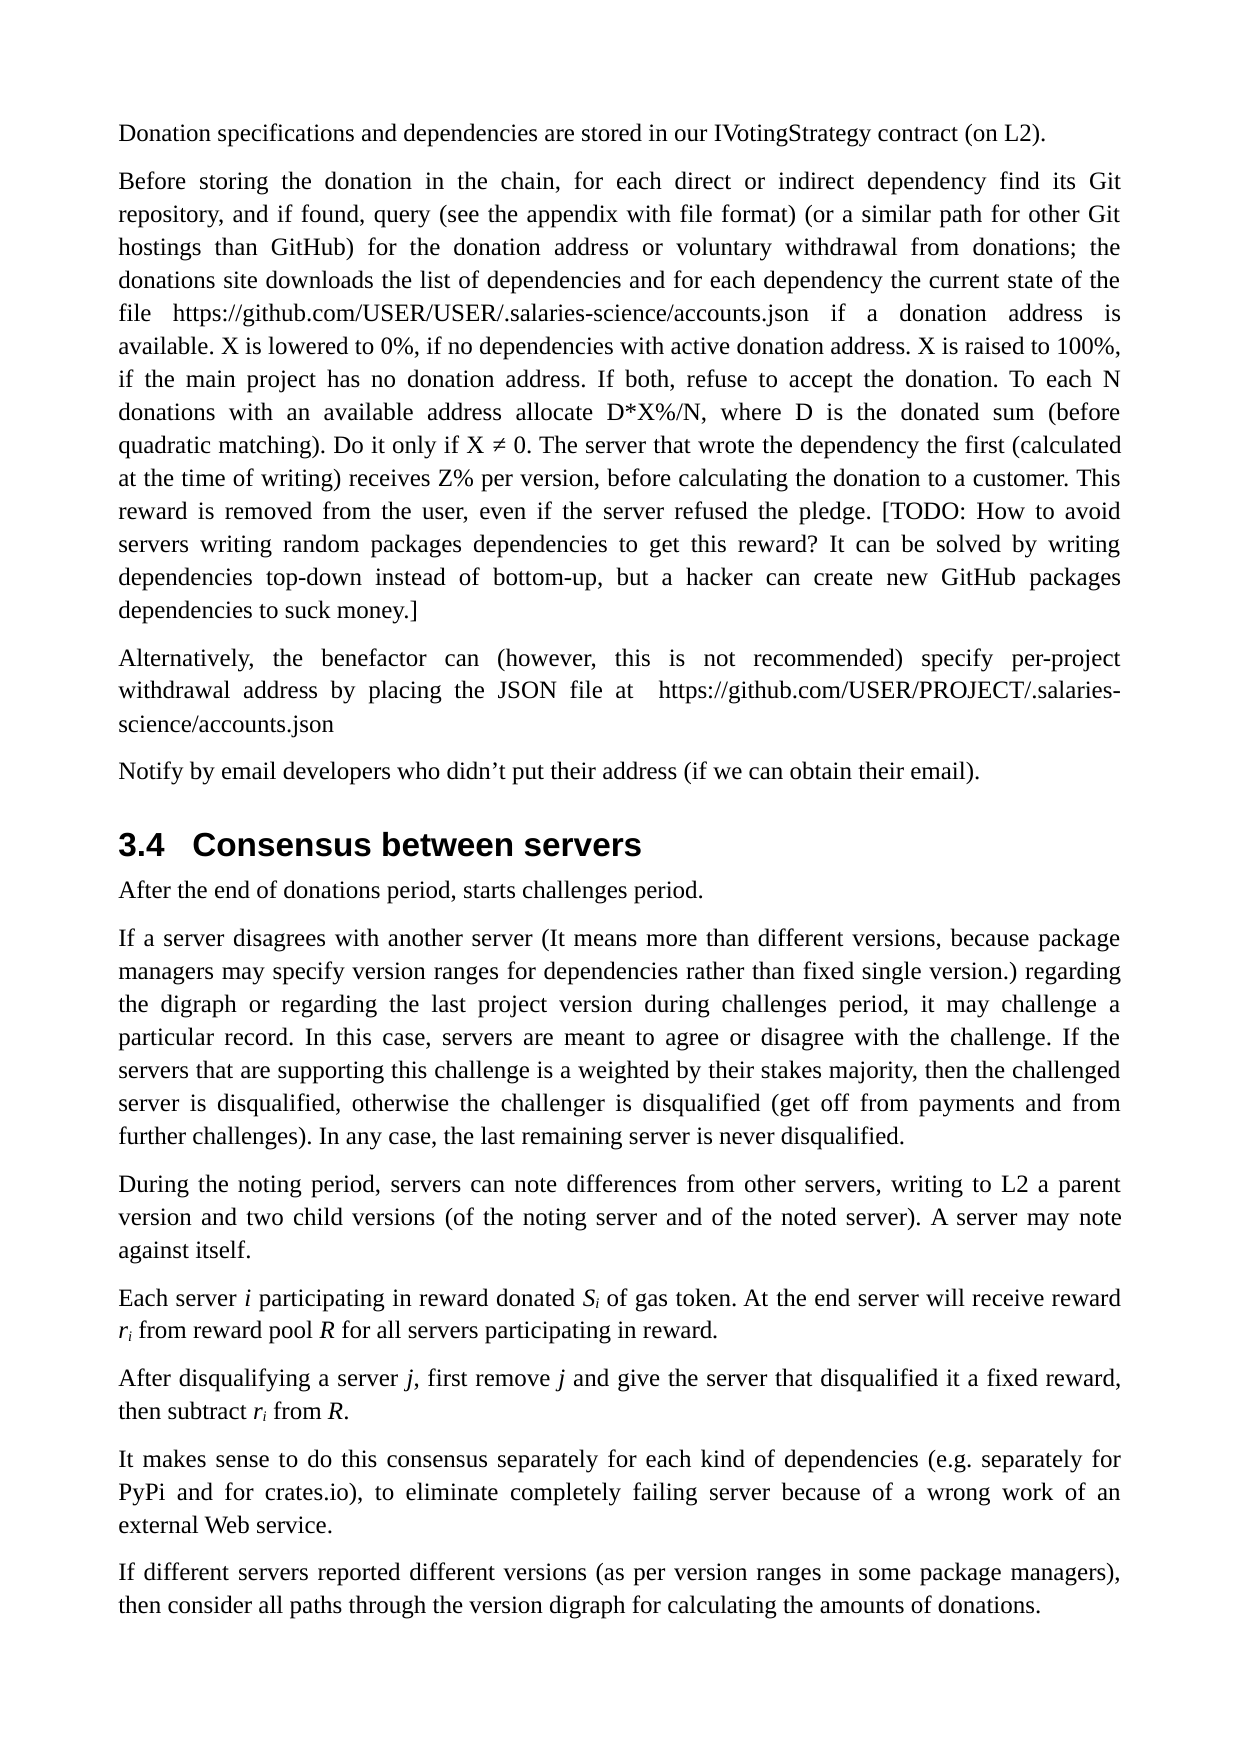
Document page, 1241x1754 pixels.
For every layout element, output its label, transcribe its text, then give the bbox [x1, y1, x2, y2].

text During the noting period, servers can note differences from other servers, writing to L2 a parent version and two child versions (of the noting server and of the noted server). A server may note against itself. [118, 1169, 1122, 1264]
subtitle Consensus between servers [118, 825, 1122, 863]
text If different servers reported different versions (as per version ranges in some package managers), then consider all paths through the version digraph for calculating the amounts of donations. [118, 1557, 1122, 1619]
text Before storing the donation in the chain, for each direct or indirect dependency find its Git repository, and if found, query (see the appendix with file format) (or a similar path for other Git hostings than GitHub) for the donation address or voluntary withdrawal from donations; the donations site downloads the list of dependencies and for each dependency the current state of the file https://github.com/USER/USER/.salaries-science/accounts.json if a donation address is available. X is lowered to 0%, if no dependencies with active donation address. X is raised to 100%, if the main project has no donation address. If both, refuse to accept the donation. To each N donations with an available address allocate D*X%/N, where D is the donated sum (before quadratic matching). Do it only if X ≠ 0. The server that wrote the dependency the first (calculated at the time of writing) receives Z% per version, before calculating the donation to a customer. This reward is removed from the user, even if the server refused the pledge. [TODO: How to avoid servers writing random packages dependencies to get this reward? It can be solved by writing dependencies top-down instead of bottom-up, but a hacker can create new GitHub packages dependencies to suck money.] [118, 166, 1122, 624]
text After disqualifying a server j, first remove j and give the server that disqualified it a fixed reward, then subtract ri from R. [118, 1363, 1122, 1425]
text Alternatively, the benefactor can (however, this is not recommended) specify per-project withdrawal address by placing the JSON file at https://github.com/USER/PROJECT/.salaries-science/accounts.json [118, 643, 1122, 737]
text Each server i participating in reward donated Si of gas token. At the end server will receive reward ri from reward pool R for all servers participating in reward. [118, 1283, 1122, 1344]
text Notify by email developers who didn’t put their address (if we can obtain their email). [118, 756, 1122, 785]
text Donation specifications and dependencies are stored in our IVotingStrategy contract (on L2). [118, 118, 1122, 147]
text If a server disagrees with another server (It means more than different versions, because package managers may specify version ranges for dependencies rather than fixed single version.) regarding the digraph or regarding the last project version during challenges period, it may challenge a particular record. In this case, servers are meant to agree or disagree with the challenge. If the servers that are supporting this challenge is a weighted by their stakes majority, then the challenged server is disqualified, otherwise the challenger is disqualified (get off from payments and from further challenges). In any case, the last remaining server is never disqualified. [118, 923, 1122, 1150]
text After the end of donations period, starts challenges period. [118, 876, 1122, 904]
text It makes sense to do this consensus separately for each kind of dependencies (e.g. separately for PyPi and for crates.io), to eliminate completely failing server because of a wrong work of an external Web service. [118, 1444, 1122, 1539]
